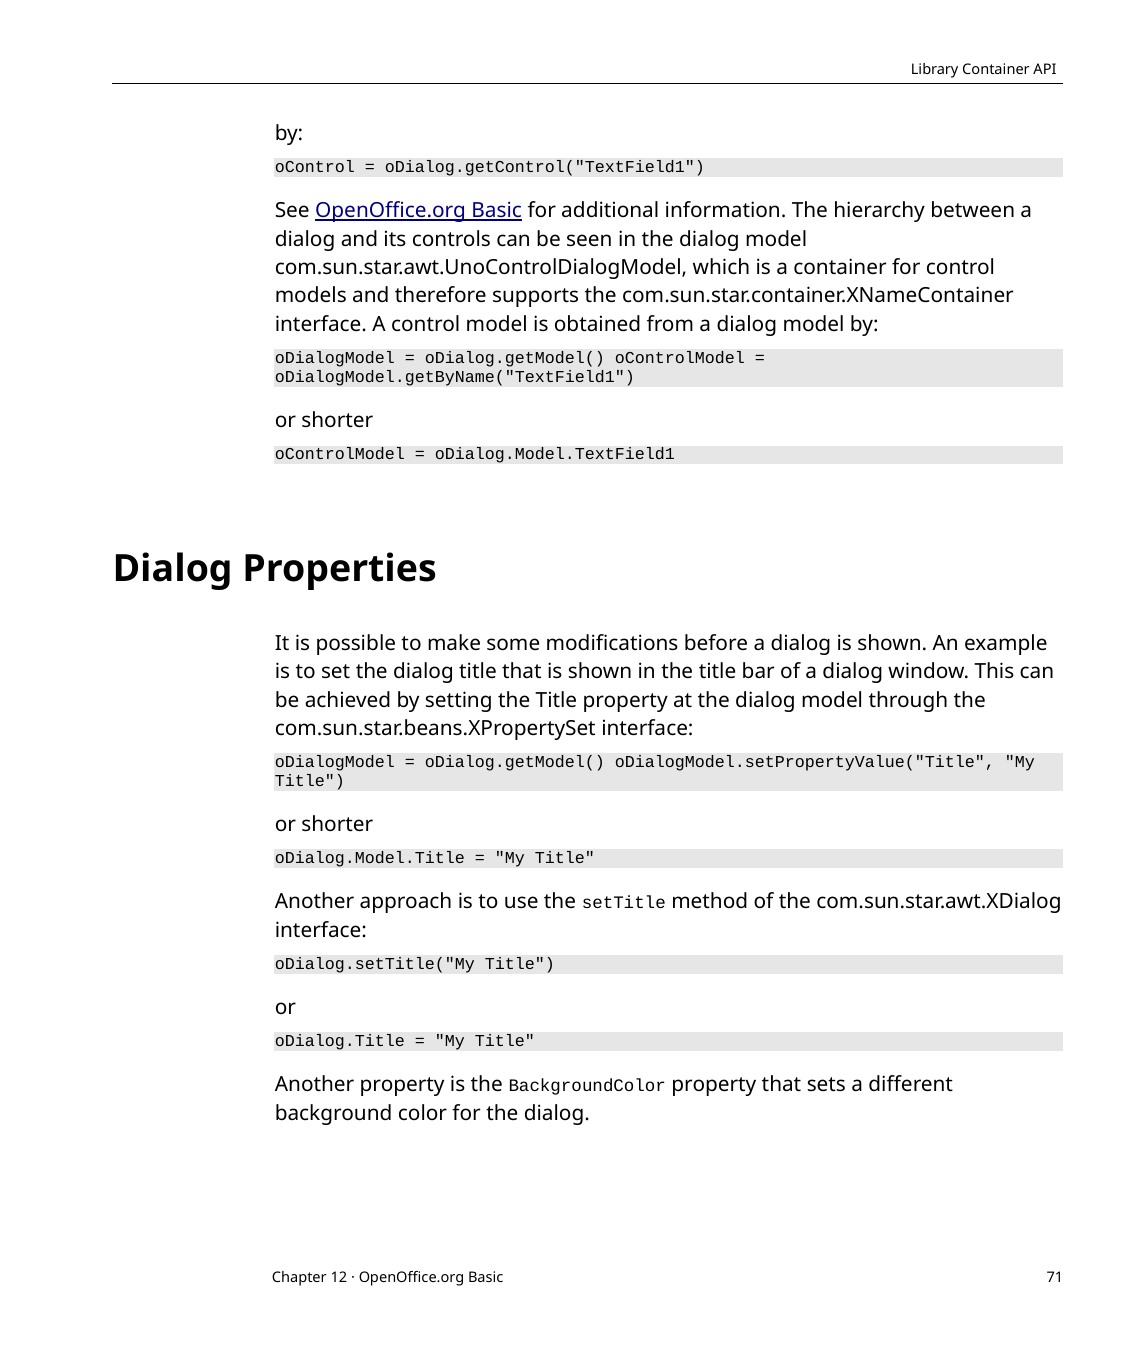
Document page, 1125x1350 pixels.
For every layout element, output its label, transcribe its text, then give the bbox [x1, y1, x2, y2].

text or shorter [274, 405, 1063, 433]
text oDialogModel = oDialog.getModel() oDialogModel.setPropertyValue("Title", "My Title") [274, 753, 1063, 791]
text oDialogModel = oDialog.getModel() oControlModel = oDialogModel.getByName("TextField1") [274, 349, 1063, 387]
text or [274, 992, 1063, 1020]
text oDialog.setTitle("My Title") [274, 955, 1063, 974]
text oDialog.Title = "My Title" [274, 1032, 1063, 1051]
text or shorter [274, 809, 1063, 838]
text It is possible to make some modifications before a dialog is shown. An example is to set the dialog title that is shown in the title bar of a dialog window. This can be achieved by setting the Title property at the dialog model through the com.sun.star.beans.XPropertySet interface: [274, 628, 1063, 742]
text by: [274, 118, 1063, 147]
text See OpenOffice.org Basic for additional information. The hierarchy between a dialog and its controls can be seen in the dialog model com.sun.star.awt.UnoControlDialogModel, which is a container for control models and therefore supports the com.sun.star.container.XNameContainer interface. A control model is obtained from a dialog model by: [274, 195, 1063, 337]
text oControl = oDialog.getControl("TextField1") [274, 158, 1063, 177]
text oDialog.Model.Title = "My Title" [274, 849, 1063, 868]
text oControlModel = oDialog.Model.TextField1 [274, 446, 1063, 464]
subtitle Dialog Properties [112, 541, 1063, 592]
text Another property is the BackgroundColor property that sets a different background color for the dialog. [274, 1069, 1063, 1126]
text Another approach is to use the setTitle method of the com.sun.star.awt.XDialog interface: [274, 886, 1063, 943]
